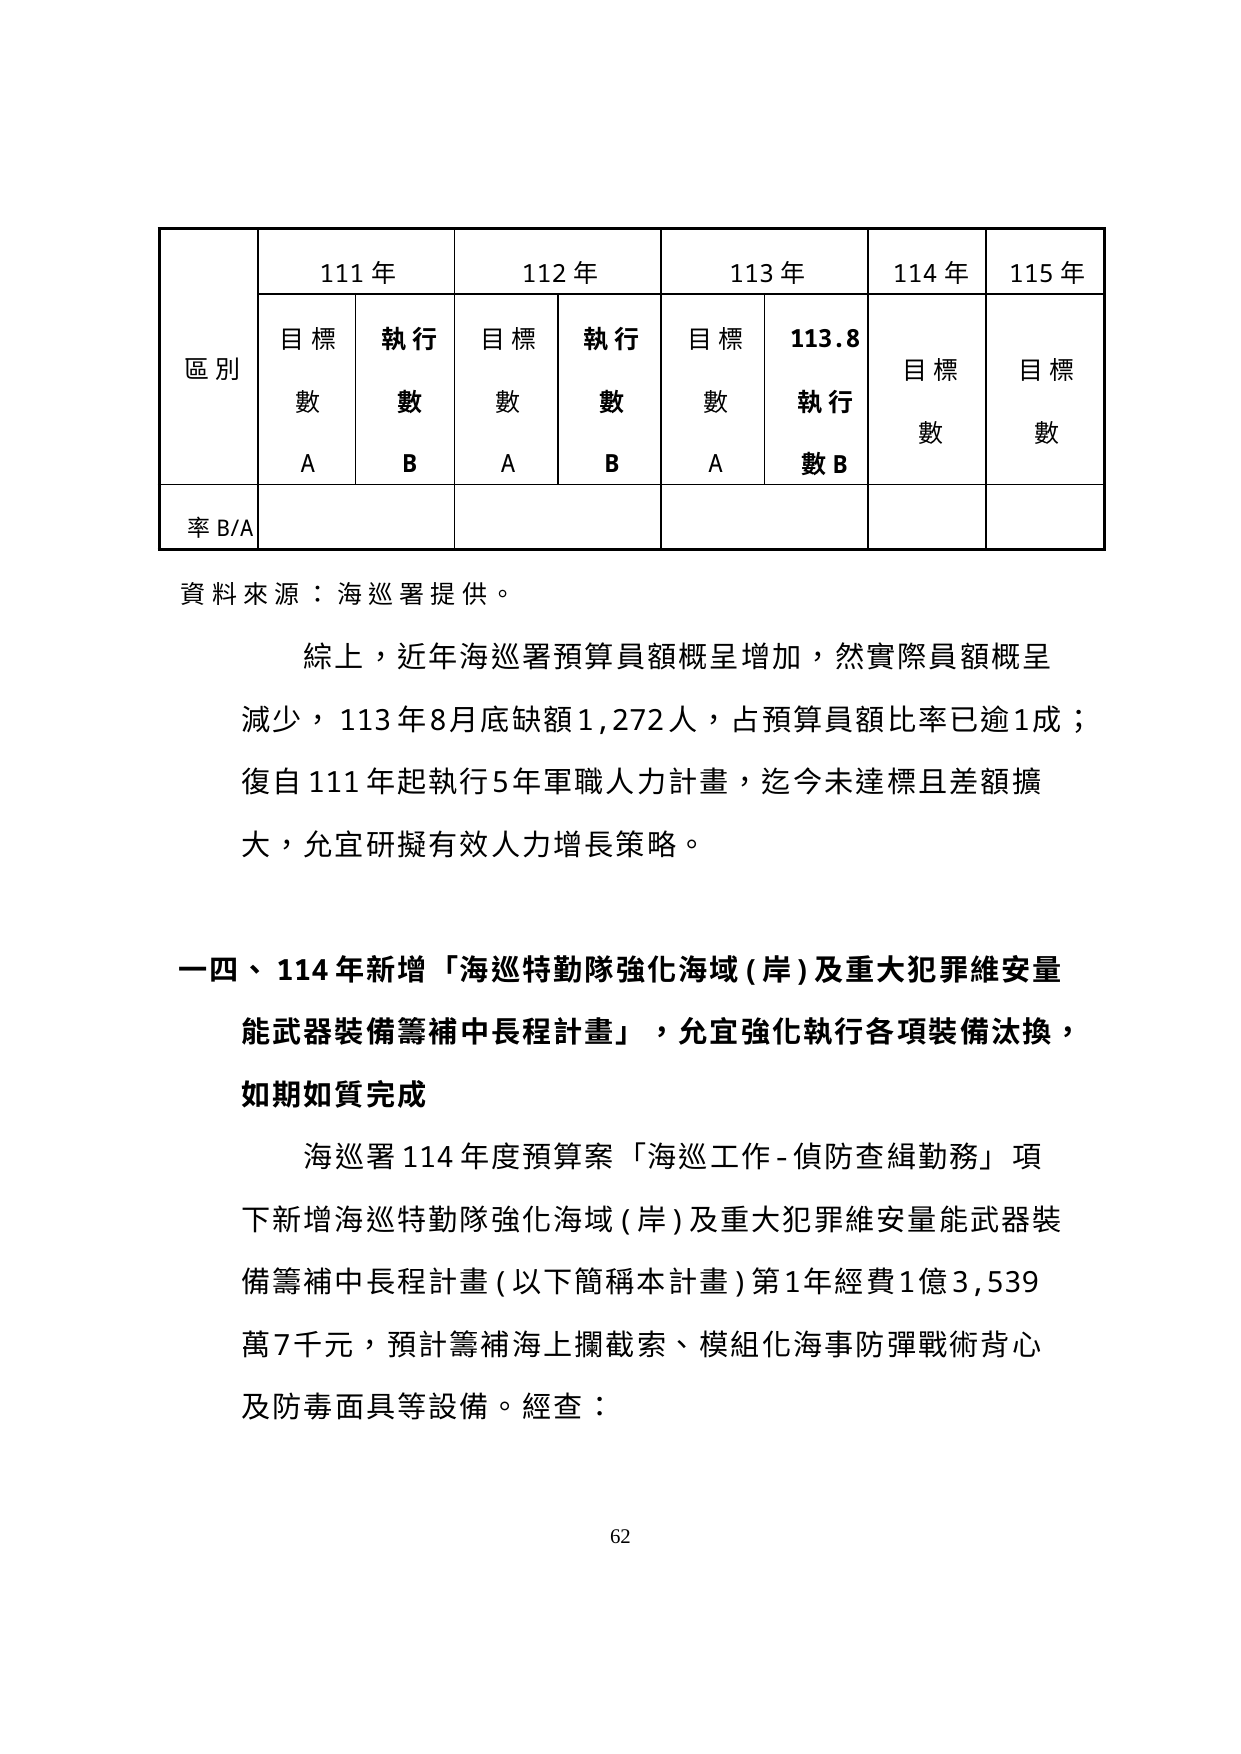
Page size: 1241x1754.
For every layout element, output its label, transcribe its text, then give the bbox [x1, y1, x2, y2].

text 一四、114年新增「海巡特勤隊強化海域(岸)及重大犯罪維安量能武器裝備籌補中長程計畫」，允宜強化執行各項裝備汰換，如期如質完成 [177, 926, 1063, 1113]
table_cell 目標數 A [259, 295, 355, 483]
table_header 113年 [662, 230, 867, 293]
table_cell 目標數 A [662, 295, 764, 483]
table_cell [869, 485, 985, 547]
table_cell 率B/A [161, 485, 257, 547]
table_header 114年 [869, 230, 985, 293]
table_cell 目標數 [869, 295, 985, 483]
table_cell 目標數 [987, 295, 1103, 483]
table_cell 目標數 A [455, 295, 557, 483]
table_header 112年 [455, 230, 660, 293]
table_cell [662, 485, 867, 547]
text 海巡署114年度預算案「海巡工作-偵防查緝勤務」項下新增海巡特勤隊強化海域(岸)及重大犯罪維安量能武器裝備籌補中長程計畫(以下簡稱本計畫)第1年經費1億3,539萬7千元，預計籌補海上攔截索、模組化海事防彈戰術背心及防毒面具等設備。經查： [236, 1113, 1063, 1426]
table_header 區別 [161, 230, 257, 483]
table_cell [455, 485, 660, 547]
table_header 111年 [259, 230, 454, 293]
table_cell 執行數 B [356, 295, 454, 483]
table_cell 113.8執行數B [765, 295, 867, 483]
text 資料來源：海巡署提供。 [148, 551, 1063, 613]
table_cell [987, 485, 1103, 547]
table_cell 執行數 B [559, 295, 660, 483]
text 綜上，近年海巡署預算員額概呈增加，然實際員額概呈減少，113年8月底缺額1,272人，占預算員額比率已逾1成；復自111年起執行5年軍職人力計畫，迄今未達標且差額擴大，允宜研擬有效人力增長策略。 [236, 613, 1063, 863]
table_cell [259, 485, 454, 547]
table_header 115年 [987, 230, 1103, 293]
